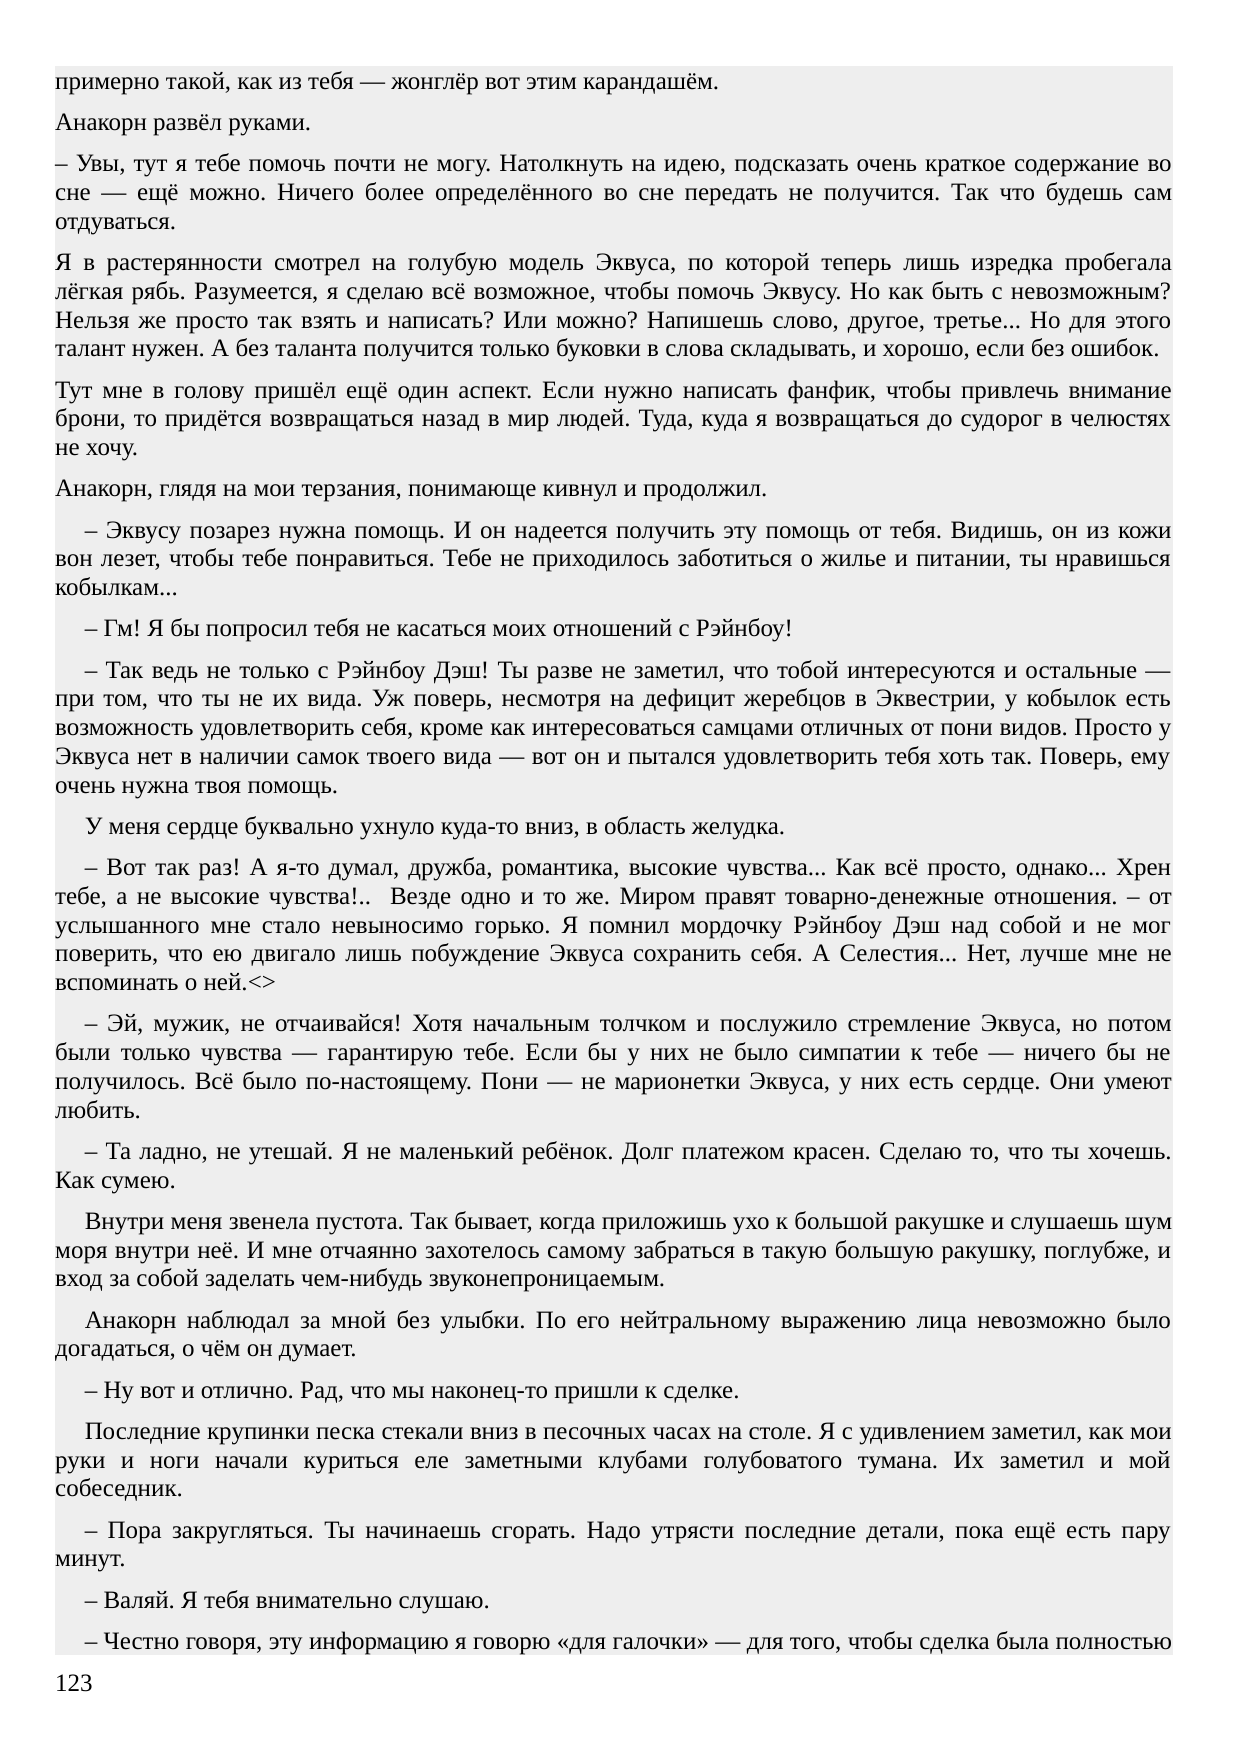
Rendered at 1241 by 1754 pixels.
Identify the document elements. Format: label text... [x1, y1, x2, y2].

text – Так ведь не только с Рэйнбоу Дэш! Ты разве не заметил, что тобой интересуются и остальные — при том, что ты не их вида. Уж поверь, несмотря на дефицит жеребцов в Эквестрии, у кобылок есть возможность удовлетворить себя, кроме как интересоваться самцами отличных от пони видов. Просто у Эквуса нет в наличии самок твоего вида — вот он и пытался удовлетворить тебя хоть так. Поверь, ему очень нужна твоя помощь. [55, 655, 1173, 798]
text – Честно говоря, эту информацию я говорю «для галочки» — для того, чтобы сделка была полностью [55, 1626, 1173, 1655]
text – Вот так раз! А я-то думал, дружба, романтика, высокие чувства... Как всё просто, однако... Хрен тебе, а не высокие чувства!.. Везде одно и то же. Миром правят товарно-денежные отношения. – от услышанного мне стало невыносимо горько. Я помнил мордочку Рэйнбоу Дэш над собой и не мог поверить, что ею двигало лишь побуждение Эквуса сохранить себя. А Селестия... Нет, лучше мне не вспоминать о ней.<> [55, 852, 1173, 996]
text – Ну вот и отлично. Рад, что мы наконец-то пришли к сделке. [55, 1375, 1173, 1403]
text Последние крупинки песка стекали вниз в песочных часах на столе. Я с удивлением заметил, как мои руки и ноги начали куриться еле заметными клубами голубоватого тумана. Их заметил и мой собеседник. [55, 1416, 1173, 1502]
text – Эй, мужик, не отчаивайся! Хотя начальным толчком и послужило стремление Эквуса, но потом были только чувства — гарантирую тебе. Если бы у них не было симпатии к тебе — ничего бы не получилось. Всё было по-настоящему. Пони — не марионетки Эквуса, у них есть сердце. Они умеют любить. [55, 1008, 1173, 1123]
text – Гм! Я бы попросил тебя не касаться моих отношений с Рэйнбоу! [55, 613, 1173, 642]
text – Та ладно, не утешай. Я не маленький ребёнок. Долг платежом красен. Сделаю то, что ты хочешь. Как сумею. [55, 1136, 1173, 1193]
text Анакорн развёл руками. [55, 107, 1173, 136]
text – Эквусу позарез нужна помощь. И он надеется получить эту помощь от тебя. Видишь, он из кожи вон лезет, чтобы тебе понравиться. Тебе не приходилось заботиться о жилье и питании, ты нравишься кобылкам... [55, 515, 1173, 601]
text Анакорн наблюдал за мной без улыбки. По его нейтральному выражению лица невозможно было догадаться, о чём он думает. [55, 1305, 1173, 1362]
text Анакорн, глядя на мои терзания, понимающе кивнул и продолжил. [55, 473, 1173, 502]
text – Валяй. Я тебя внимательно слушаю. [55, 1585, 1173, 1613]
text – Пора закругляться. Ты начинаешь сгорать. Надо утрясти последние детали, пока ещё есть пару минут. [55, 1515, 1173, 1572]
text У меня сердце буквально ухнуло куда-то вниз, в область желудка. [55, 811, 1173, 840]
text Я в растерянности смотрел на голубую модель Эквуса, по которой теперь лишь изредка пробегала лёгкая рябь. Разумеется, я сделаю всё возможное, чтобы помочь Эквусу. Но как быть с невозможным? Нельзя же просто так взять и написать? Или можно? Напишешь слово, другое, третье... Но для этого талант нужен. А без таланта получится только буковки в слова складывать, и хорошо, если без ошибок. [55, 247, 1173, 362]
text – Увы, тут я тебе помочь почти не могу. Натолкнуть на идею, подсказать очень краткое содержание во сне — ещё можно. Ничего более определённого во сне передать не получится. Так что будешь сам отдуваться. [55, 148, 1173, 235]
text Тут мне в голову пришёл ещё один аспект. Если нужно написать фанфик, чтобы привлечь внимание брони, то придётся возвращаться назад в мир людей. Туда, куда я возвращаться до судорог в челюстях не хочу. [55, 375, 1173, 461]
text примерно такой, как из тебя — жонглёр вот этим карандашём. [55, 66, 1173, 95]
text Внутри меня звенела пустота. Так бывает, когда приложишь ухо к большой ракушке и слушаешь шум моря внутри неё. И мне отчаянно захотелось самому забраться в такую большую ракушку, поглубже, и вход за собой заделать чем-нибудь звуконепроницаемым. [55, 1206, 1173, 1292]
